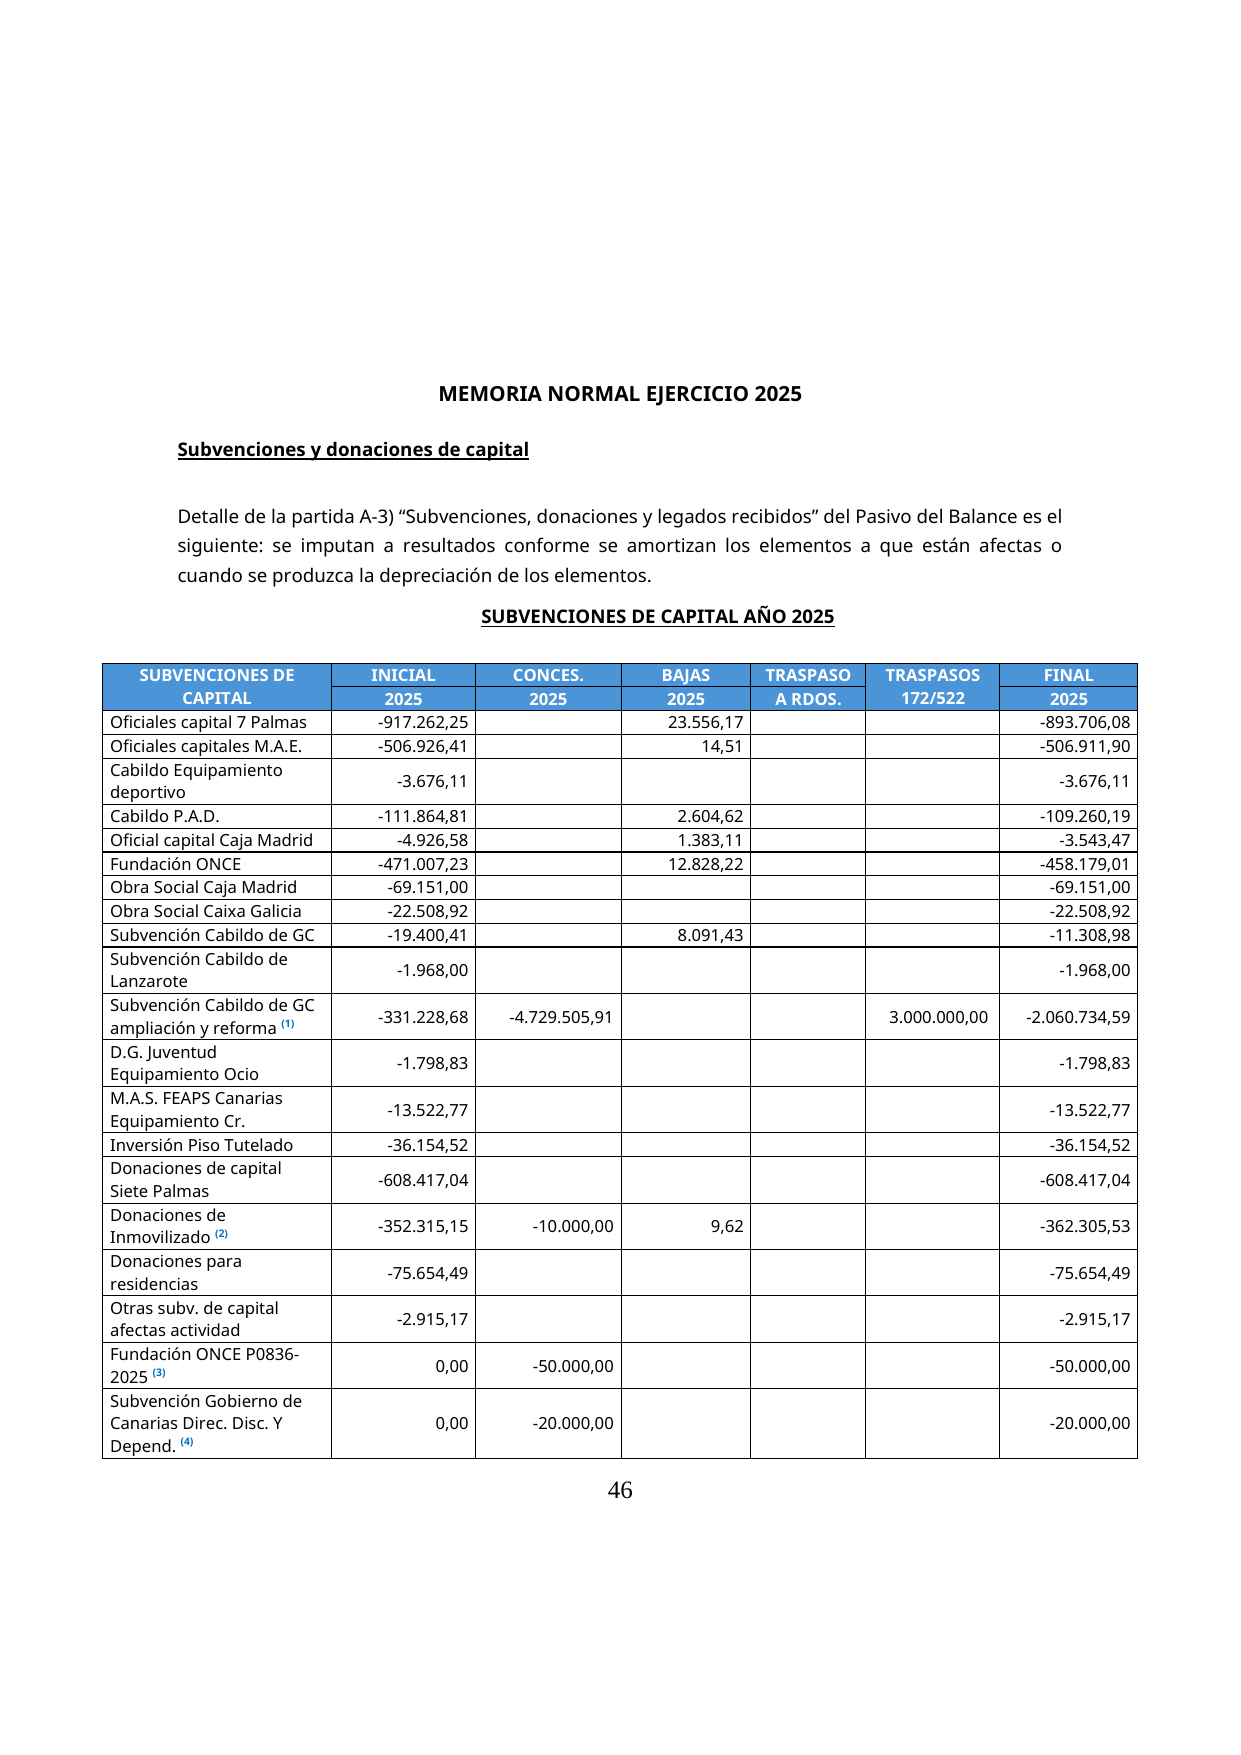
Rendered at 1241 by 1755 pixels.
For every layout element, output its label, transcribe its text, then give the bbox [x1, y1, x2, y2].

table_cell M.A.S. FEAPS Canarias Equipamiento Cr. [103, 1087, 331, 1132]
table_cell -11.308,98 [1000, 924, 1137, 946]
table_cell -893.706,08 [1000, 711, 1137, 734]
table_cell -22.508,92 [332, 900, 475, 923]
table_cell [866, 1204, 999, 1249]
table_cell D.G. Juventud Equipamiento Ocio [103, 1040, 331, 1086]
table_cell [866, 1343, 999, 1388]
table_cell -75.654,49 [332, 1250, 475, 1295]
table_cell [476, 805, 621, 828]
table_cell [751, 1133, 865, 1156]
table_header CONCES. [476, 664, 621, 686]
table_cell [476, 876, 621, 899]
table_cell [751, 900, 865, 923]
table_cell [751, 853, 865, 875]
table_cell 3.000.000,00 [866, 994, 999, 1039]
table_cell [622, 994, 750, 1039]
table_cell [866, 900, 999, 923]
table_cell [476, 711, 621, 734]
table_cell -1.798,83 [1000, 1040, 1137, 1086]
table_cell [751, 1389, 865, 1457]
table_cell 8.091,43 [622, 924, 750, 946]
table_cell [866, 805, 999, 828]
table_cell [476, 948, 621, 993]
table_cell 23.556,17 [622, 711, 750, 734]
table_cell -13.522,77 [1000, 1087, 1137, 1132]
table_cell Subvención Cabildo de GC ampliación y reforma (1) [103, 994, 331, 1039]
table_cell [622, 876, 750, 899]
table_cell [866, 1040, 999, 1086]
table_cell -608.417,04 [1000, 1157, 1137, 1202]
table_cell [751, 711, 865, 734]
table_cell [751, 735, 865, 757]
table_cell [476, 900, 621, 923]
table_cell [866, 735, 999, 757]
table_cell [476, 759, 621, 804]
table_cell [751, 1204, 865, 1249]
table_cell [866, 948, 999, 993]
table_cell [622, 1040, 750, 1086]
table_cell -19.400,41 [332, 924, 475, 946]
table_cell [622, 1157, 750, 1202]
table_cell -36.154,52 [1000, 1133, 1137, 1156]
table_cell -506.911,90 [1000, 735, 1137, 757]
table_cell -331.228,68 [332, 994, 475, 1039]
table_cell [751, 1040, 865, 1086]
table_cell -1.798,83 [332, 1040, 475, 1086]
table_cell Fundación ONCE [103, 853, 331, 875]
table_cell [476, 735, 621, 757]
table_cell 12.828,22 [622, 853, 750, 875]
table_cell Oficiales capitales M.A.E. [103, 735, 331, 757]
table_cell Donaciones de Inmovilizado (2) [103, 1204, 331, 1249]
table_cell [866, 1296, 999, 1342]
table_cell A RDOS. [751, 687, 865, 710]
table_cell [622, 1250, 750, 1295]
table_cell [866, 1389, 999, 1457]
table_cell 1.383,11 [622, 829, 750, 851]
table_cell [866, 876, 999, 899]
table_cell -608.417,04 [332, 1157, 475, 1202]
table_cell [476, 1040, 621, 1086]
table_header TRASPASO [751, 664, 865, 686]
table_cell [751, 876, 865, 899]
table_cell [866, 759, 999, 804]
table_cell Subvención Cabildo de Lanzarote [103, 948, 331, 993]
table_cell 0,00 [332, 1343, 475, 1388]
table_cell [751, 759, 865, 804]
table_cell -4.729.505,91 [476, 994, 621, 1039]
table_cell -22.508,92 [1000, 900, 1137, 923]
table_cell Subvención Cabildo de GC [103, 924, 331, 946]
table_cell -10.000,00 [476, 1204, 621, 1249]
table_cell [751, 994, 865, 1039]
table_cell Obra Social Caixa Galicia [103, 900, 331, 923]
table_cell -50.000,00 [476, 1343, 621, 1388]
table_cell -352.315,15 [332, 1204, 475, 1249]
table_cell -917.262,25 [332, 711, 475, 734]
table_cell Donaciones para residencias [103, 1250, 331, 1295]
table_cell Cabildo P.A.D. [103, 805, 331, 828]
table_cell [866, 1157, 999, 1202]
table_cell [476, 1087, 621, 1132]
table_cell -75.654,49 [1000, 1250, 1137, 1295]
table_cell [866, 829, 999, 851]
table_cell 2025 [1000, 687, 1137, 710]
table_cell -20.000,00 [476, 1389, 621, 1457]
table_header TRASPASOS 172/522 [866, 664, 999, 710]
table_cell 2025 [622, 687, 750, 710]
text Subvenciones y donaciones de capital [177, 437, 1063, 462]
table_cell -362.305,53 [1000, 1204, 1137, 1249]
table_cell 9,62 [622, 1204, 750, 1249]
table_cell [476, 1157, 621, 1202]
table_header FINAL [1000, 664, 1137, 686]
text Detalle de la partida A-3) “Subvenciones, donaciones y legados recibidos” del Pasivo del Balance es el siguiente: se imputan a resultados conforme se amortizan los elementos a que están afectas o cuando se produzca la depreciación de los elementos. [177, 503, 1063, 588]
table_cell -50.000,00 [1000, 1343, 1137, 1388]
table_cell Obra Social Caja Madrid [103, 876, 331, 899]
table_cell 0,00 [332, 1389, 475, 1457]
table_cell Otras subv. de capital afectas actividad [103, 1296, 331, 1342]
table_header SUBVENCIONES DE CAPITAL [103, 664, 331, 710]
text SUBVENCIONES DE CAPITAL AÑO 2025 [252, 604, 1063, 629]
table_cell Inversión Piso Tutelado [103, 1133, 331, 1156]
table_cell -36.154,52 [332, 1133, 475, 1156]
table_cell Cabildo Equipamiento deportivo [103, 759, 331, 804]
table_cell [622, 1133, 750, 1156]
table_cell [751, 1250, 865, 1295]
table_cell -69.151,00 [1000, 876, 1137, 899]
table_cell -13.522,77 [332, 1087, 475, 1132]
table_cell [622, 759, 750, 804]
table_cell [622, 1296, 750, 1342]
table_cell -1.968,00 [1000, 948, 1137, 993]
table_cell 14,51 [622, 735, 750, 757]
table_cell -4.926,58 [332, 829, 475, 851]
table_cell [476, 853, 621, 875]
table_cell [866, 924, 999, 946]
table_cell -458.179,01 [1000, 853, 1137, 875]
table_cell [751, 948, 865, 993]
table_cell [622, 1343, 750, 1388]
table_cell [622, 900, 750, 923]
table_cell -3.676,11 [332, 759, 475, 804]
table_cell [751, 829, 865, 851]
table_cell [751, 1157, 865, 1202]
table_cell -2.915,17 [1000, 1296, 1137, 1342]
table_cell -3.543,47 [1000, 829, 1137, 851]
table_cell [476, 924, 621, 946]
table_cell -506.926,41 [332, 735, 475, 757]
table_cell [866, 711, 999, 734]
table_cell [866, 1250, 999, 1295]
table_cell -471.007,23 [332, 853, 475, 875]
table_cell [751, 805, 865, 828]
table_cell [622, 1087, 750, 1132]
table_cell -20.000,00 [1000, 1389, 1137, 1457]
table_cell 2025 [476, 687, 621, 710]
table_cell Oficial capital Caja Madrid [103, 829, 331, 851]
table_cell Oficiales capital 7 Palmas [103, 711, 331, 734]
table_cell [866, 1087, 999, 1132]
table_cell [866, 1133, 999, 1156]
table_cell [751, 1343, 865, 1388]
table_cell [622, 948, 750, 993]
table_cell Fundación ONCE P0836-2025 (3) [103, 1343, 331, 1388]
table_cell [476, 829, 621, 851]
table_cell 2025 [332, 687, 475, 710]
table_cell Donaciones de capital Siete Palmas [103, 1157, 331, 1202]
table_header INICIAL [332, 664, 475, 686]
table_cell [476, 1296, 621, 1342]
table_cell [751, 1296, 865, 1342]
table_cell -2.060.734,59 [1000, 994, 1137, 1039]
table_cell [866, 853, 999, 875]
table_cell [751, 1087, 865, 1132]
table_cell [476, 1250, 621, 1295]
table_header BAJAS [622, 664, 750, 686]
table_cell Subvención Gobierno de Canarias Direc. Disc. Y Depend. (4) [103, 1389, 331, 1457]
table_cell [622, 1389, 750, 1457]
table_cell -3.676,11 [1000, 759, 1137, 804]
table_cell [751, 924, 865, 946]
table_cell -69.151,00 [332, 876, 475, 899]
table_cell [476, 1133, 621, 1156]
table_cell -111.864,81 [332, 805, 475, 828]
table_cell -2.915,17 [332, 1296, 475, 1342]
table_cell 2.604,62 [622, 805, 750, 828]
table_cell -1.968,00 [332, 948, 475, 993]
table_cell -109.260,19 [1000, 805, 1137, 828]
